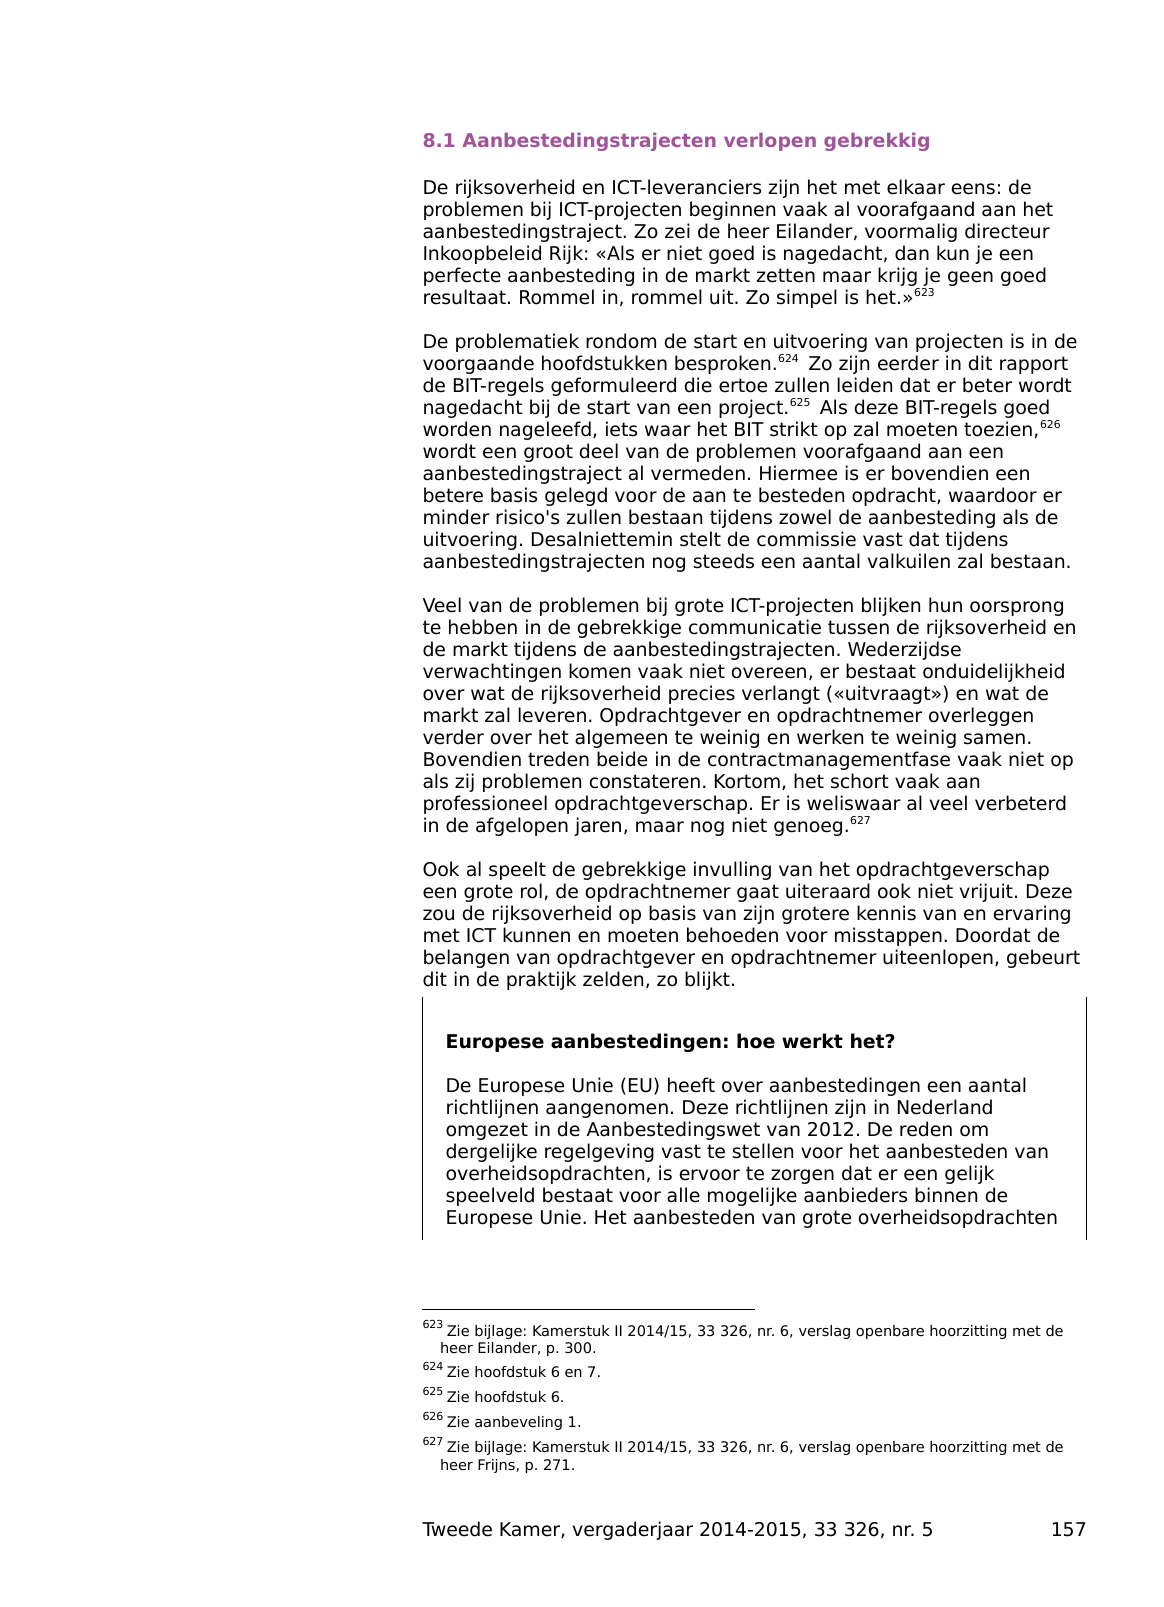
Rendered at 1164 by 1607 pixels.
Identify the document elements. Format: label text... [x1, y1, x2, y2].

text Zie bijlage: Kamerstuk II 2014/15, 33 326, nr. 6, verslag openbare hoorzitting met de heer Frijns, p. 271. [422, 1435, 1087, 1474]
text Zie hoofdstuk 6. [422, 1385, 1087, 1407]
text De rijksoverheid en ICT-leveranciers zijn het met elkaar eens: de problemen bij ICT-projecten beginnen vaak al voorafgaand aan het aanbestedingstraject. Zo zei de heer Eilander, voormalig directeur Inkoopbeleid Rijk: «Als er niet goed is nagedacht, dan kun je een perfecte aanbesteding in de markt zetten maar krijg je geen goed resultaat. Rommel in, rommel uit. Zo simpel is het.» [422, 177, 1087, 309]
subtitle 8.1 Aanbestedingstrajecten verlopen gebrekkig [422, 130, 1087, 152]
text Zie hoofdstuk 6 en 7. [422, 1360, 1087, 1382]
text Zie bijlage: Kamerstuk II 2014/15, 33 326, nr. 6, verslag openbare hoorzitting met de heer Eilander, p. 300. [422, 1318, 1087, 1357]
text Veel van de problemen bij grote ICT-projecten blijken hun oorsprong te hebben in de gebrekkige communicatie tussen de rijksoverheid en de markt tijdens de aanbestedingstrajecten. Wederzijdse verwachtingen komen vaak niet overeen, er bestaat onduidelijkheid over wat de rijksoverheid precies verlangt («uitvraagt») en wat de markt zal leveren. Opdrachtgever en opdrachtnemer overleggen verder over het algemeen te weinig en werken te weinig samen. Bovendien treden beide in de contractmanagementfase vaak niet op als zij problemen constateren. Kortom, het schort vaak aan professioneel opdrachtgeverschap. Er is weliswaar al veel verbeterd in de afgelopen jaren, maar nog niet genoeg. [422, 595, 1087, 837]
text De problematiek rondom de start en uitvoering van projecten is in de voorgaande hoofdstukken besproken. Zo zijn eerder in dit rapport de BIT-regels geformuleerd die ertoe zullen leiden dat er beter wordt nagedacht bij de start van een project. Als deze BIT-regels goed worden nageleefd, iets waar het BIT strikt op zal moeten toezien, wordt een groot deel van de problemen voorafgaand aan een aanbestedingstraject al vermeden. Hiermee is er bovendien een betere basis gelegd voor de aan te besteden opdracht, waardoor er minder risico's zullen bestaan tijdens zowel de aanbesteding als de uitvoering. Desalniettemin stelt de commissie vast dat tijdens aanbestedingstrajecten nog steeds een aantal valkuilen zal bestaan. [422, 331, 1087, 573]
text Ook al speelt de gebrekkige invulling van het opdrachtgeverschap een grote rol, de opdrachtnemer gaat uiteraard ook niet vrijuit. Deze zou de rijksoverheid op basis van zijn grotere kennis van en ervaring met ICT kunnen en moeten behoeden voor misstappen. Doordat de belangen van opdrachtgever en opdrachtnemer uiteenlopen, gebeurt dit in de praktijk zelden, zo blijkt. [422, 859, 1087, 991]
text Zie aanbeveling 1. [422, 1410, 1087, 1432]
table_header Europese aanbestedingen: hoe werkt het? De Europese Unie (EU) heeft over aanbestedingen een aantal richtlijnen aangenomen. Deze richtlijnen zijn in Nederland omgezet in de Aanbestedingswet van 2012. De reden om dergelijke regelgeving vast te stellen voor het aanbesteden van overheidsopdrachten, is ervoor te zorgen dat er een gelijk speelveld bestaat voor alle mogelijke aanbieders binnen de Europese Unie. Het aanbesteden van grote overheidsopdrachten [423, 997, 1086, 1240]
